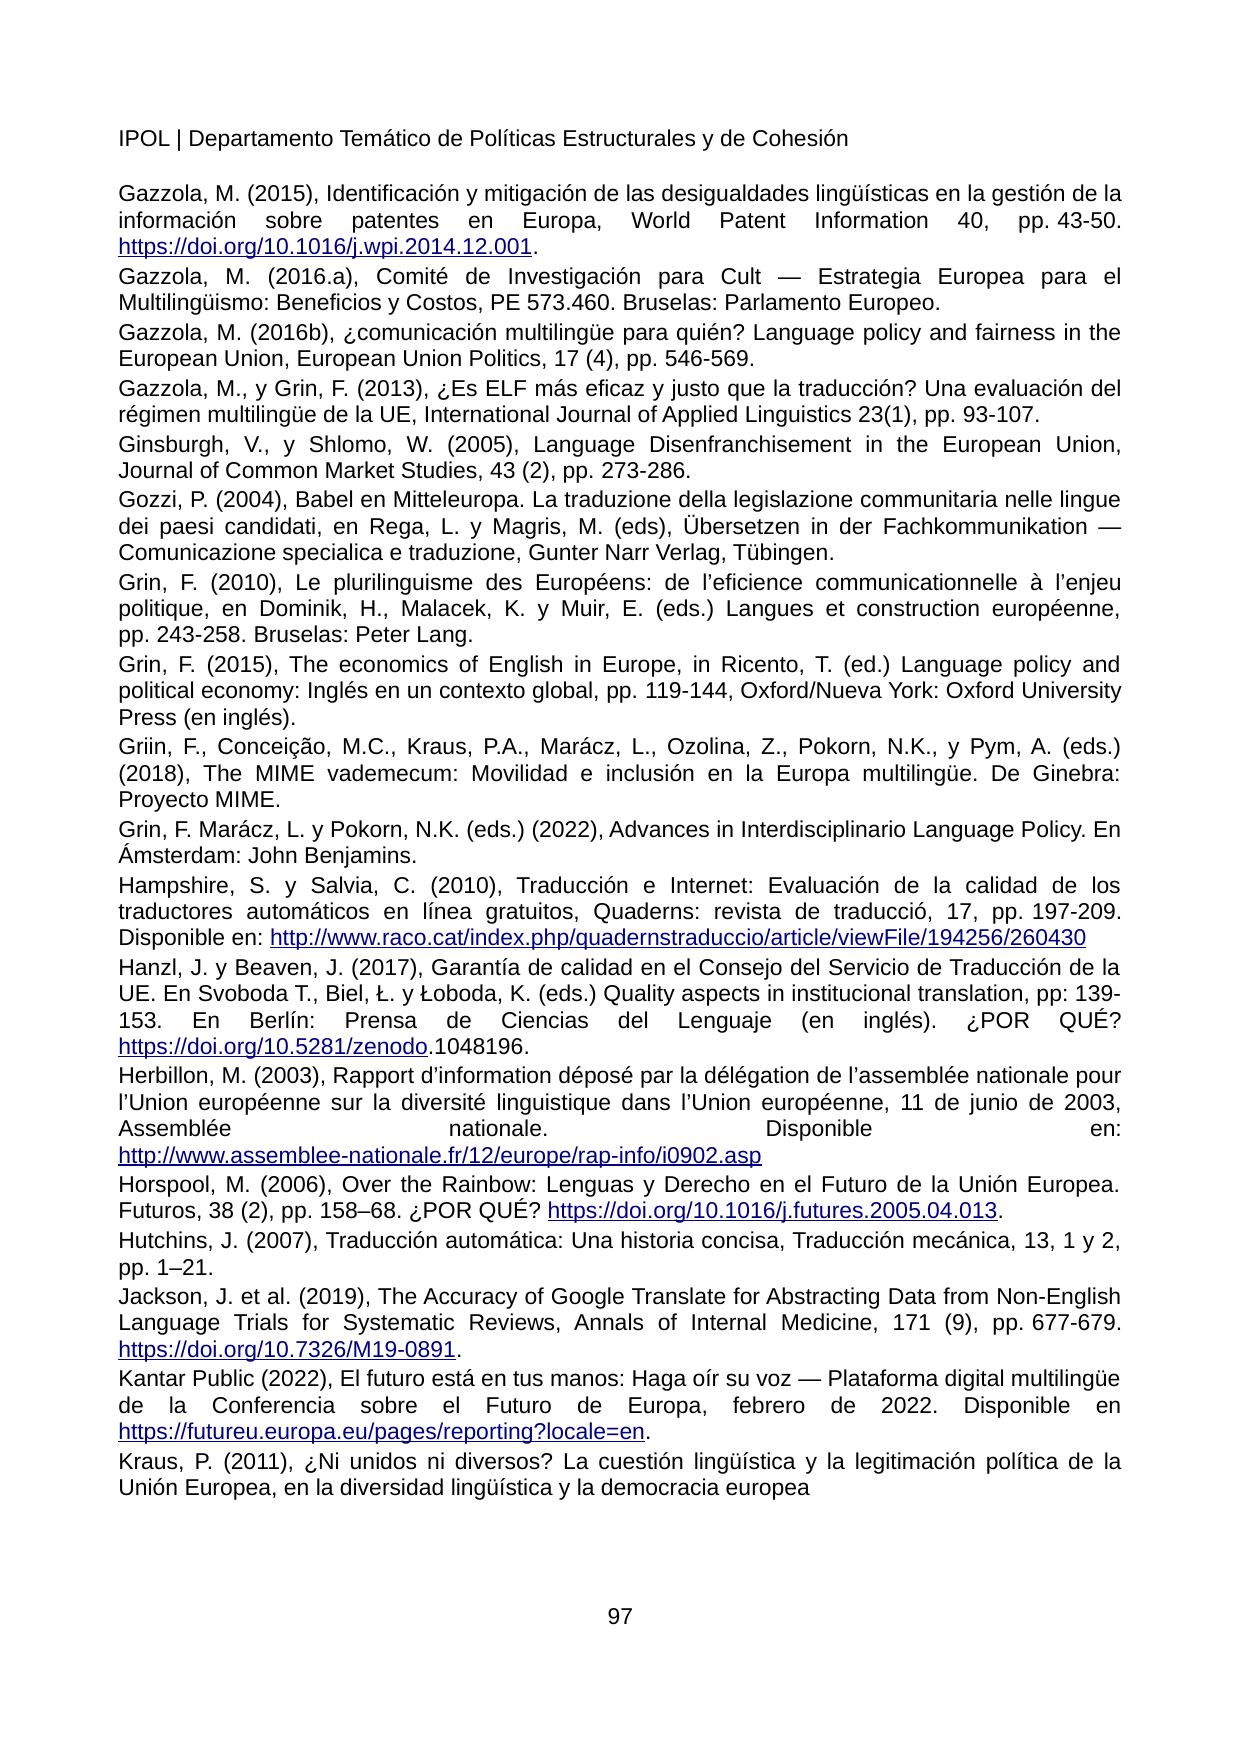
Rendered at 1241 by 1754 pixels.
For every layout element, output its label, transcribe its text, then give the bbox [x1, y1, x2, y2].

text Gazzola, M., y Grin, F. (2013), ¿Es ELF más eficaz y justo que la traducción? Una evaluación del régimen multilingüe de la UE, International Journal of Applied Linguistics 23(1), pp. 93-107. [118, 374, 1122, 427]
text Grin, F. Marácz, L. y Pokorn, N.K. (eds.) (2022), Advances in Interdisciplinario Language Policy. En Ámsterdam: John Benjamins. [118, 816, 1122, 868]
text Hampshire, S. y Salvia, C. (2010), Traducción e Internet: Evaluación de la calidad de los traductores automáticos en línea gratuitos, Quaderns: revista de traducció, 17, pp. 197-209. Disponible en: http://www.raco.cat/index.php/quadernstraduccio/article/viewFile/194256/260430 [118, 872, 1122, 951]
text Kantar Public (2022), El futuro está en tus manos: Haga oír su voz — Plataforma digital multilingüe de la Conferencia sobre el Futuro de Europa, febrero de 2022. Disponible en https://futureu.europa.eu/pages/reporting?locale=en. [118, 1365, 1122, 1444]
text Kraus, P. (2011), ¿Ni unidos ni diversos? La cuestión lingüística y la legitimación política de la Unión Europea, en la diversidad lingüística y la democracia europea [118, 1448, 1122, 1500]
text Hutchins, J. (2007), Traducción automática: Una historia concisa, Traducción mecánica, 13, 1 y 2, pp. 1–21. [118, 1227, 1122, 1280]
text Gazzola, M. (2016.a), Comité de Investigación para Cult — Estrategia Europea para el Multilingüismo: Beneficios y Costos, PE 573.460. Bruselas: Parlamento Europeo. [118, 263, 1122, 315]
text Horspool, M. (2006), Over the Rainbow: Lenguas y Derecho en el Futuro de la Unión Europea. Futuros, 38 (2), pp. 158–68. ¿POR QUÉ? https://doi.org/10.1016/j.futures.2005.04.013. [118, 1171, 1122, 1224]
text Gozzi, P. (2004), Babel en Mitteleuropa. La traduzione della legislazione communitaria nelle lingue dei paesi candidati, en Rega, L. y Magris, M. (eds), Übersetzen in der Fachkommunikation — Comunicazione specialica e traduzione, Gunter Narr Verlag, Tübingen. [118, 486, 1122, 566]
text Grin, F. (2010), Le plurilinguisme des Européens: de l’eficience communicationnelle à l’enjeu politique, en Dominik, H., Malacek, K. y Muir, E. (eds.) Langues et construction européenne, pp. 243-258. Bruselas: Peter Lang. [118, 569, 1122, 648]
text Gazzola, M. (2016b), ¿comunicación multilingüe para quién? Language policy and fairness in the European Union, European Union Politics, 17 (4), pp. 546-569. [118, 319, 1122, 371]
text Ginsburgh, V., y Shlomo, W. (2005), Language Disenfranchisement in the European Union, Journal of Common Market Studies, 43 (2), pp. 273-286. [118, 431, 1122, 483]
text Jackson, J. et al. (2019), The Accuracy of Google Translate for Abstracting Data from Non-English Language Trials for Systematic Reviews, Annals of Internal Medicine, 171 (9), pp. 677-679. https://doi.org/10.7326/M19-0891. [118, 1283, 1122, 1362]
text Gazzola, M. (2015), Identificación y mitigación de las desigualdades lingüísticas en la gestión de la información sobre patentes en Europa, World Patent Information 40, pp. 43-50. https://doi.org/10.1016/j.wpi.2014.12.001. [118, 180, 1122, 259]
text Grin, F. (2015), The economics of English in Europe, in Ricento, T. (ed.) Language policy and political economy: Inglés en un contexto global, pp. 119-144, Oxford/Nueva York: Oxford University Press (en inglés). [118, 651, 1122, 730]
text Herbillon, M. (2003), Rapport d’information déposé par la délégation de l’assemblée nationale pour l’Union européenne sur la diversité linguistique dans l’Union européenne, 11 de junio de 2003, Assemblée nationale. Disponible en: http://www.assemblee-nationale.fr/12/europe/rap-info/i0902.asp [118, 1062, 1122, 1168]
text Hanzl, J. y Beaven, J. (2017), Garantía de calidad en el Consejo del Servicio de Traducción de la UE. En Svoboda T., Biel, Ł. y Łoboda, K. (eds.) Quality aspects in institucional translation, pp: 139-153. En Berlín: Prensa de Ciencias del Lenguaje (en inglés). ¿POR QUÉ? https://doi.org/10.5281/zenodo.1048196. [118, 954, 1122, 1059]
text Griin, F., Conceição, M.C., Kraus, P.A., Marácz, L., Ozolina, Z., Pokorn, N.K., y Pym, A. (eds.) (2018), The MIME vademecum: Movilidad e inclusión en la Europa multilingüe. De Ginebra: Proyecto MIME. [118, 733, 1122, 812]
